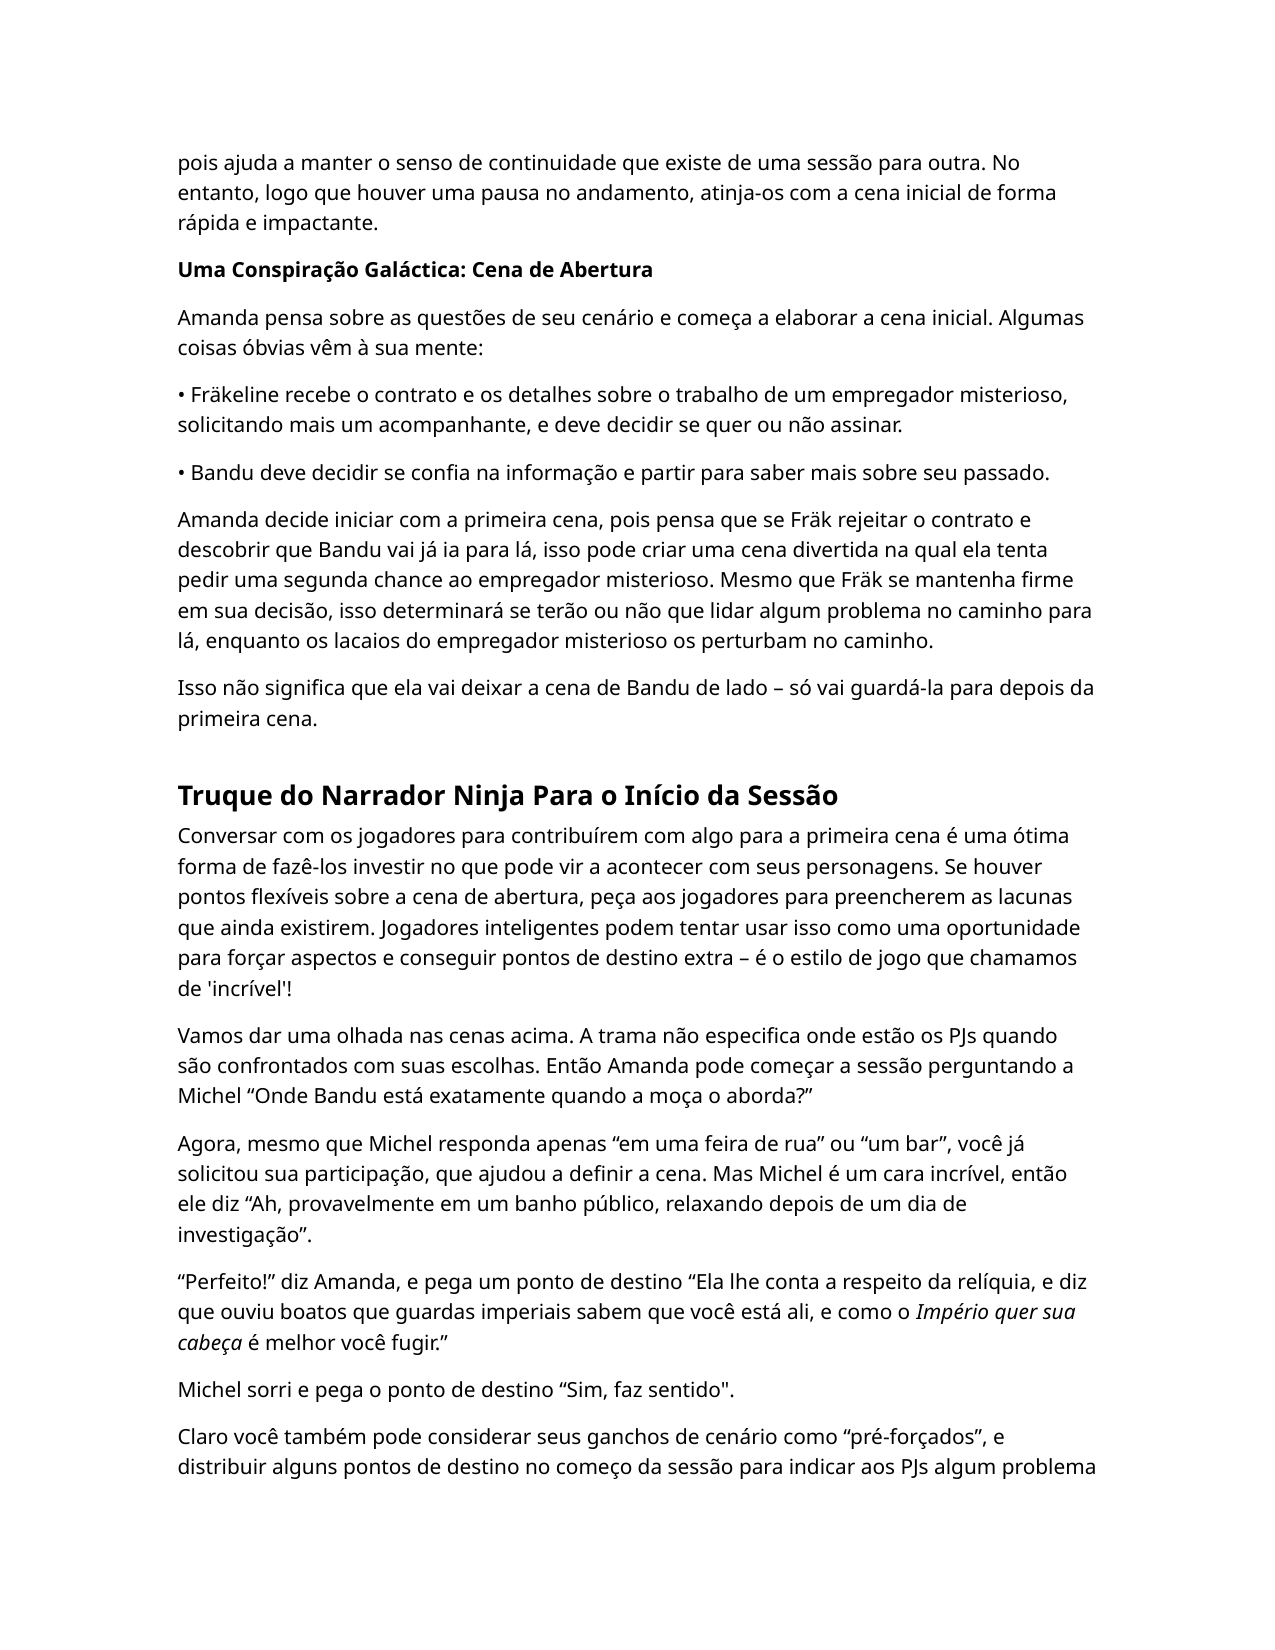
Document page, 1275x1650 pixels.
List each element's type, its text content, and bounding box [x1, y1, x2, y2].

text Agora, mesmo que Michel responda apenas “em uma feira de rua” ou “um bar”, você já solicitou sua participação, que ajudou a definir a cena. Mas Michel é um cara incrível, então ele diz “Ah, provavelmente em um banho público, relaxando depois de um dia de investigação”. [177, 1129, 1098, 1248]
text Uma Conspiração Galáctica: Cena de Abertura [177, 256, 1098, 284]
text Amanda pensa sobre as questões de seu cenário e começa a elaborar a cena inicial. Algumas coisas óbvias vêm à sua mente: [177, 303, 1098, 361]
text • Fräkeline recebe o contrato e os detalhes sobre o trabalho de um empregador misterioso, solicitando mais um acompanhante, e deve decidir se quer ou não assinar. [177, 380, 1098, 439]
text Vamos dar uma olhada nas cenas acima. A trama não especifica onde estão os PJs quando são confrontados com suas escolhas. Então Amanda pode começar a sessão perguntando a Michel “Onde Bandu está exatamente quando a moça o aborda?” [177, 1021, 1098, 1110]
text • Bandu deve decidir se confia na informação e partir para saber mais sobre seu passado. [177, 458, 1098, 486]
text Conversar com os jogadores para contribuírem com algo para a primeira cena é uma ótima forma de fazê-los investir no que pode vir a acontecer com seus personagens. Se houver pontos ﬂexíveis sobre a cena de abertura, peça aos jogadores para preencherem as lacunas que ainda existirem. Jogadores inteligentes podem tentar usar isso como uma oportunidade para forçar aspectos e conseguir pontos de destino extra – é o estilo de jogo que chamamos de 'incrível'! [177, 822, 1098, 1002]
text Claro você também pode considerar seus ganchos de cenário como “pré-forçados”, e distribuir alguns pontos de destino no começo da sessão para indicar aos PJs algum problema [177, 1422, 1098, 1481]
text pois ajuda a manter o senso de continuidade que existe de uma sessão para outra. No entanto, logo que houver uma pausa no andamento, atinja-os com a cena inicial de forma rápida e impactante. [177, 148, 1098, 237]
text Isso não significa que ela vai deixar a cena de Bandu de lado – só vai guardá-la para depois da primeira cena. [177, 673, 1098, 732]
subtitle Truque do Narrador Ninja Para o Início da Sessão [177, 776, 1098, 813]
text “Perfeito!” diz Amanda, e pega um ponto de destino “Ela lhe conta a respeito da relíquia, e diz que ouviu boatos que guardas imperiais sabem que você está ali, e como o Império quer sua cabeça é melhor você fugir.” [177, 1267, 1098, 1356]
text Michel sorri e pega o ponto de destino “Sim, faz sentido". [177, 1375, 1098, 1403]
text Amanda decide iniciar com a primeira cena, pois pensa que se Fräk rejeitar o contrato e descobrir que Bandu vai já ia para lá, isso pode criar uma cena divertida na qual ela tenta pedir uma segunda chance ao empregador misterioso. Mesmo que Fräk se mantenha firme em sua decisão, isso determinará se terão ou não que lidar algum problema no caminho para lá, enquanto os lacaios do empregador misterioso os perturbam no caminho. [177, 505, 1098, 655]
